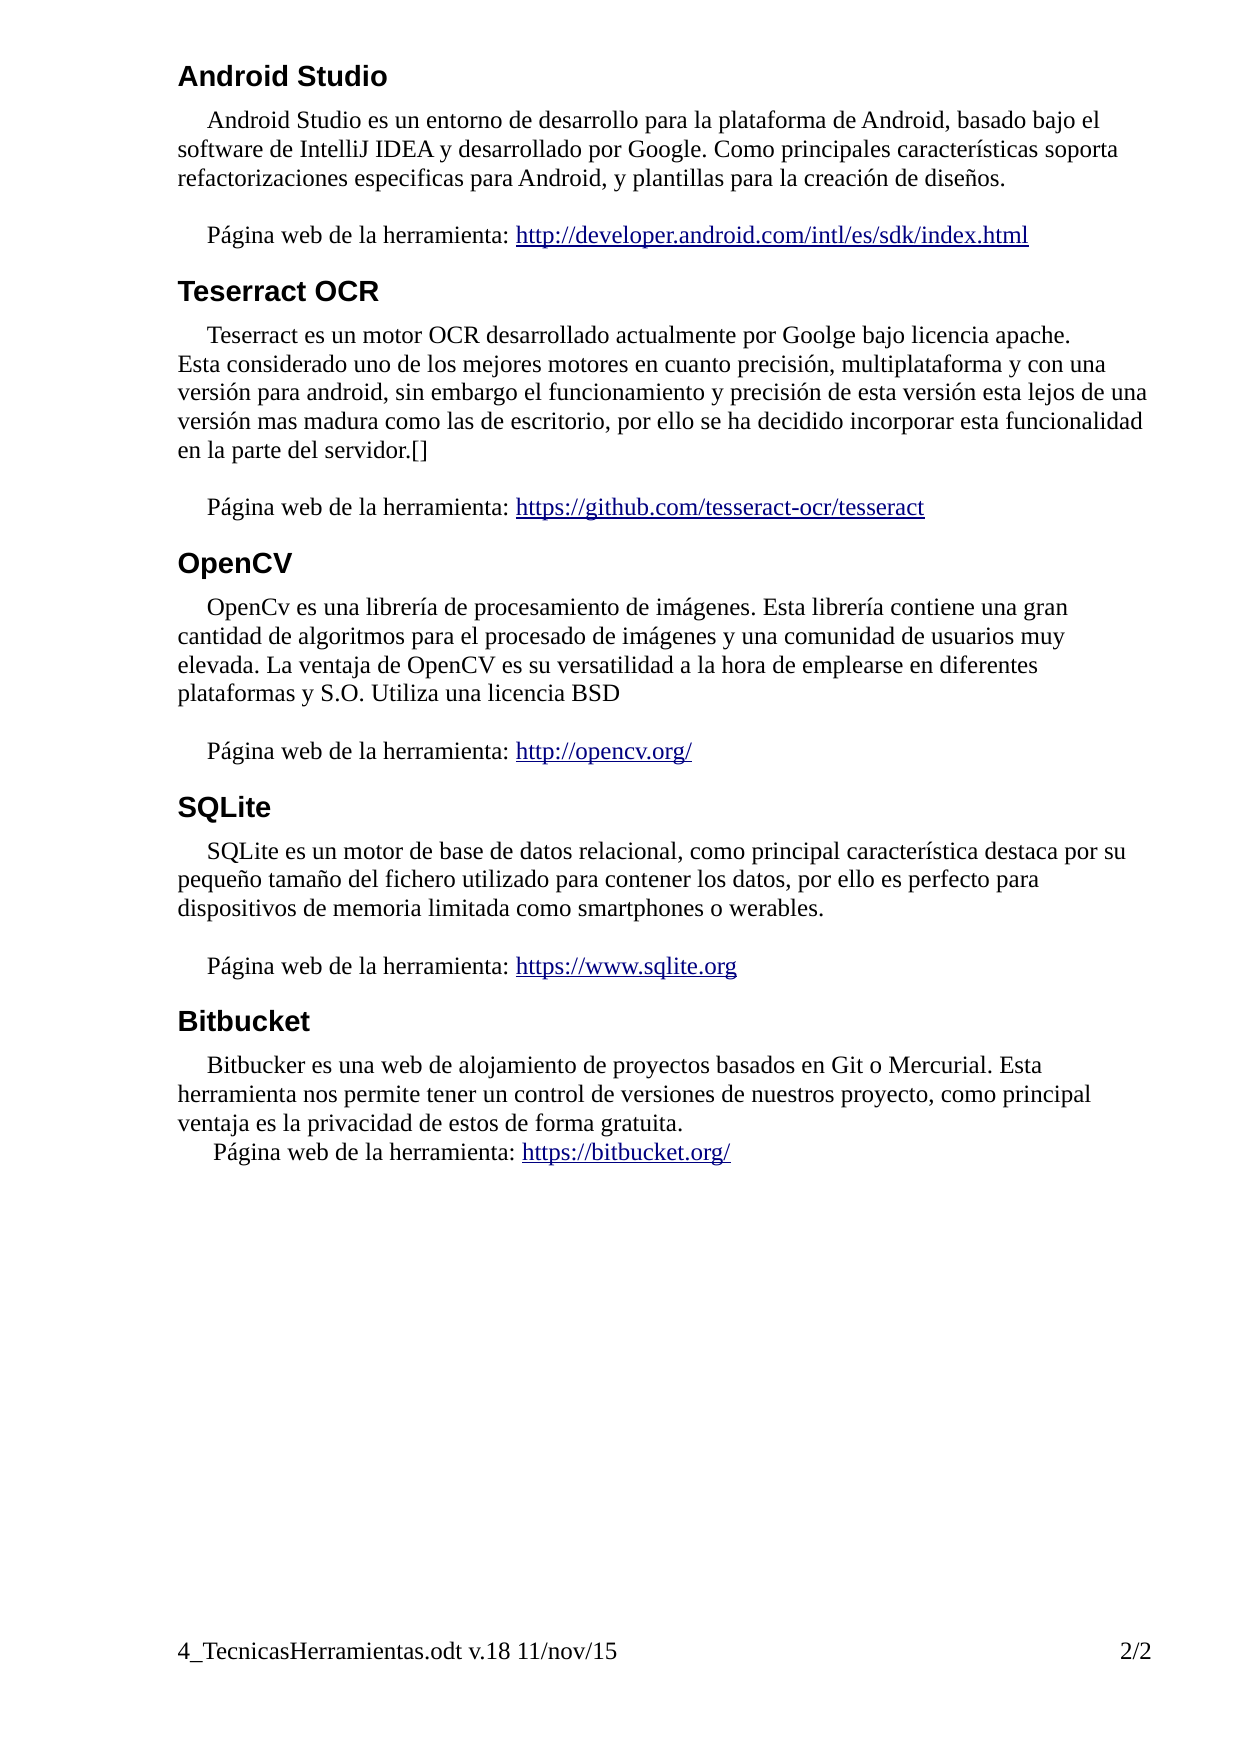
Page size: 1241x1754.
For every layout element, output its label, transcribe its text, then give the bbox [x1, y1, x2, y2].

text Bitbucker es una web de alojamiento de proyectos basados en Git o Mercurial. Esta herramienta nos permite tener un control de versiones de nuestros proyecto, como principal ventaja es la privacidad de estos de forma gratuita. [177, 1051, 1152, 1137]
text Página web de la herramienta: http://developer.android.com/intl/es/sdk/index.html [177, 220, 1152, 249]
text Página web de la herramienta: https://github.com/tesseract-ocr/tesseract [177, 492, 1152, 521]
text Página web de la herramienta: https://www.sqlite.org [177, 951, 1152, 979]
subtitle OpenCV [177, 546, 1152, 580]
subtitle SQLite [177, 790, 1152, 823]
text SQLite es un motor de base de datos relacional, como principal característica destaca por su pequeño tamaño del fichero utilizado para contener los datos, por ello es perfecto para dispositivos de memoria limitada como smartphones o werables. [177, 836, 1152, 922]
text Página web de la herramienta: https://bitbucket.org/ [177, 1137, 1152, 1166]
text Android Studio es un entorno de desarrollo para la plataforma de Android, basado bajo el software de IntelliJ IDEA y desarrollado por Google. Como principales características soporta refactorizaciones especificas para Android, y plantillas para la creación de diseños. [177, 105, 1152, 191]
text Página web de la herramienta: http://opencv.org/ [177, 736, 1152, 765]
subtitle Bitbucket [177, 1004, 1152, 1038]
text Teserract es un motor OCR desarrollado actualmente por Goolge bajo licencia apache. [177, 320, 1152, 349]
text Esta considerado uno de los mejores motores en cuanto precisión, multiplataforma y con una versión para android, sin embargo el funcionamiento y precisión de esta versión esta lejos de una versión mas madura como las de escritorio, por ello se ha decidido incorporar esta funcionalidad en la parte del servidor.[] [177, 349, 1152, 464]
subtitle Android Studio [177, 59, 1152, 93]
text OpenCv es una librería de procesamiento de imágenes. Esta librería contiene una gran cantidad de algoritmos para el procesado de imágenes y una comunidad de usuarios muy elevada. La ventaja de OpenCV es su versatilidad a la hora de emplearse en diferentes plataformas y S.O. Utiliza una licencia BSD [177, 592, 1152, 707]
subtitle Teserract OCR [177, 274, 1152, 307]
